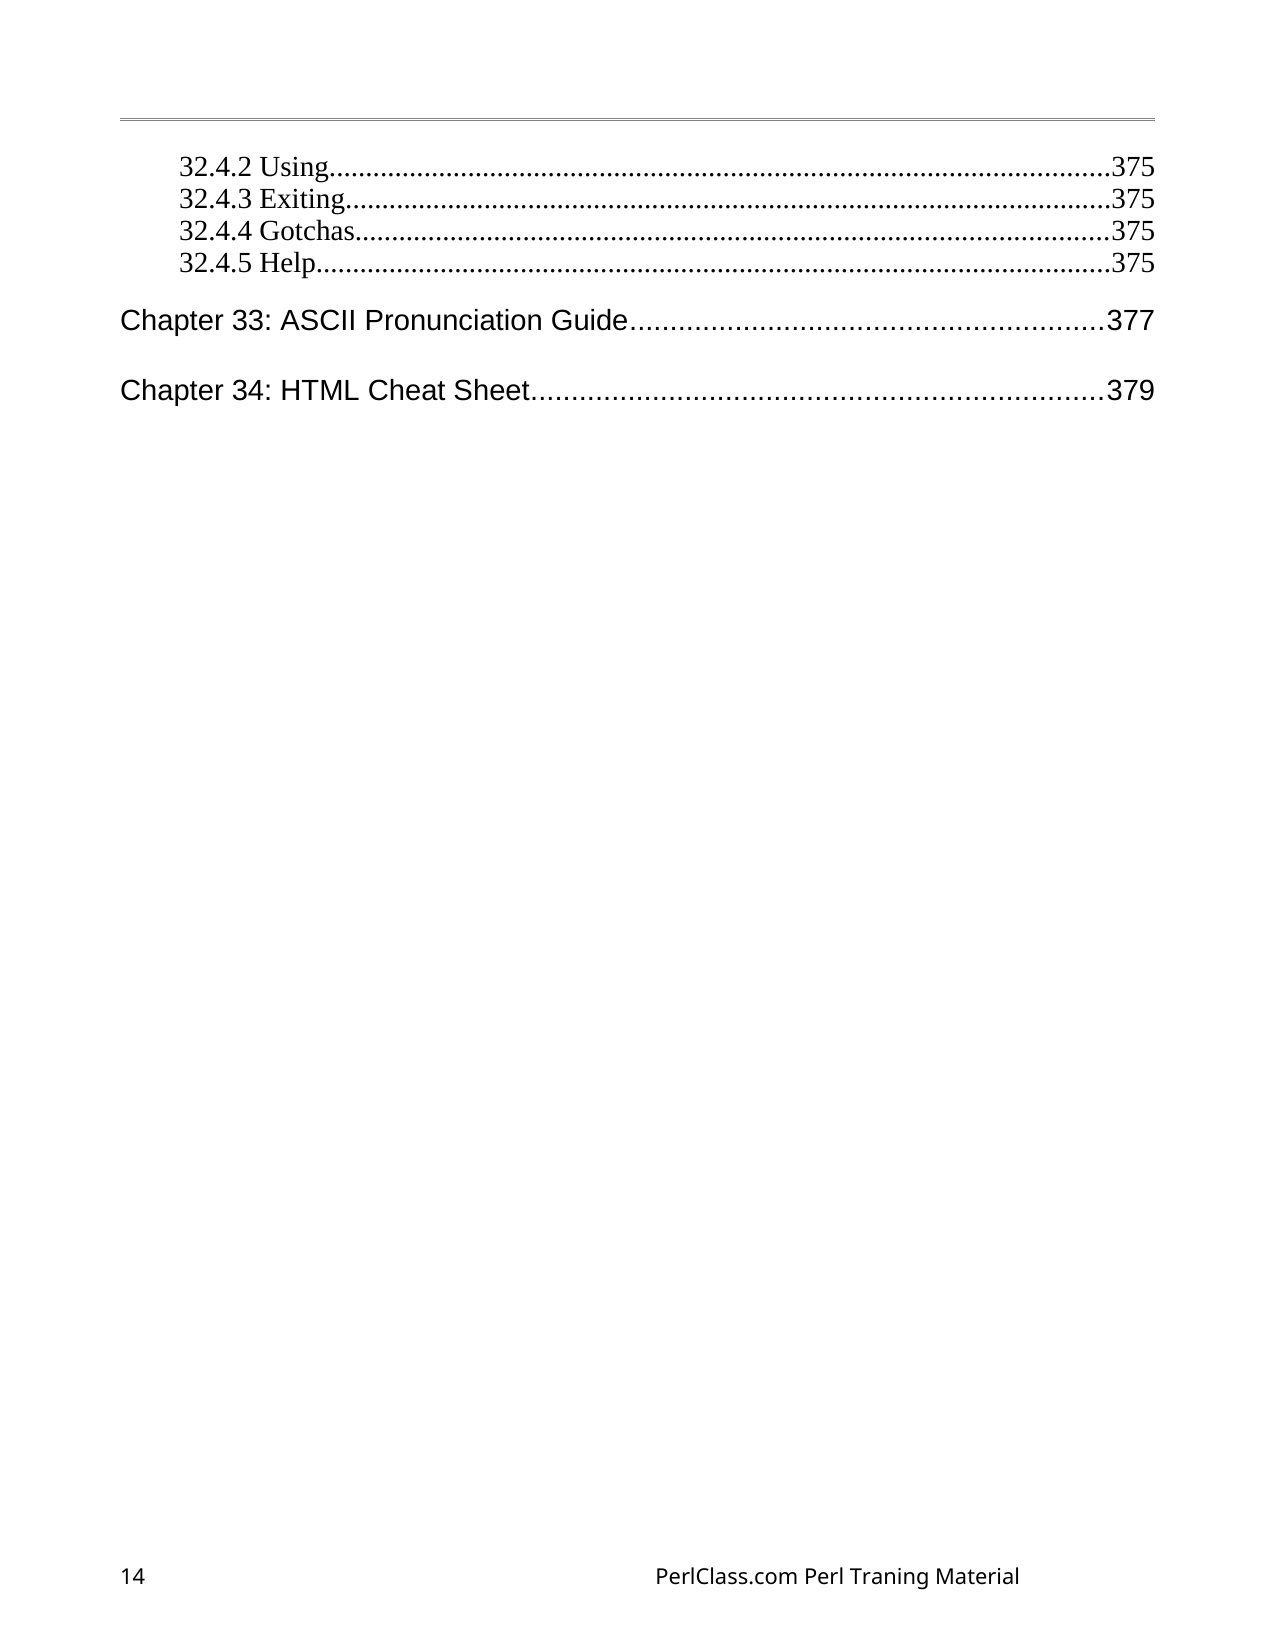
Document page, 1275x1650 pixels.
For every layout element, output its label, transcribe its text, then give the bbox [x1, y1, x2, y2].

text 32.4.5 Help 375 [179, 247, 1155, 279]
subtitle Chapter 33: ASCII Pronunciation Guide 377 [120, 304, 1155, 337]
subtitle Chapter 34: HTML Cheat Sheet 379 [120, 374, 1155, 407]
text 32.4.2 Using 375 [179, 150, 1155, 182]
text 32.4.3 Exiting 375 [179, 182, 1155, 214]
text 32.4.4 Gotchas 375 [179, 214, 1155, 247]
